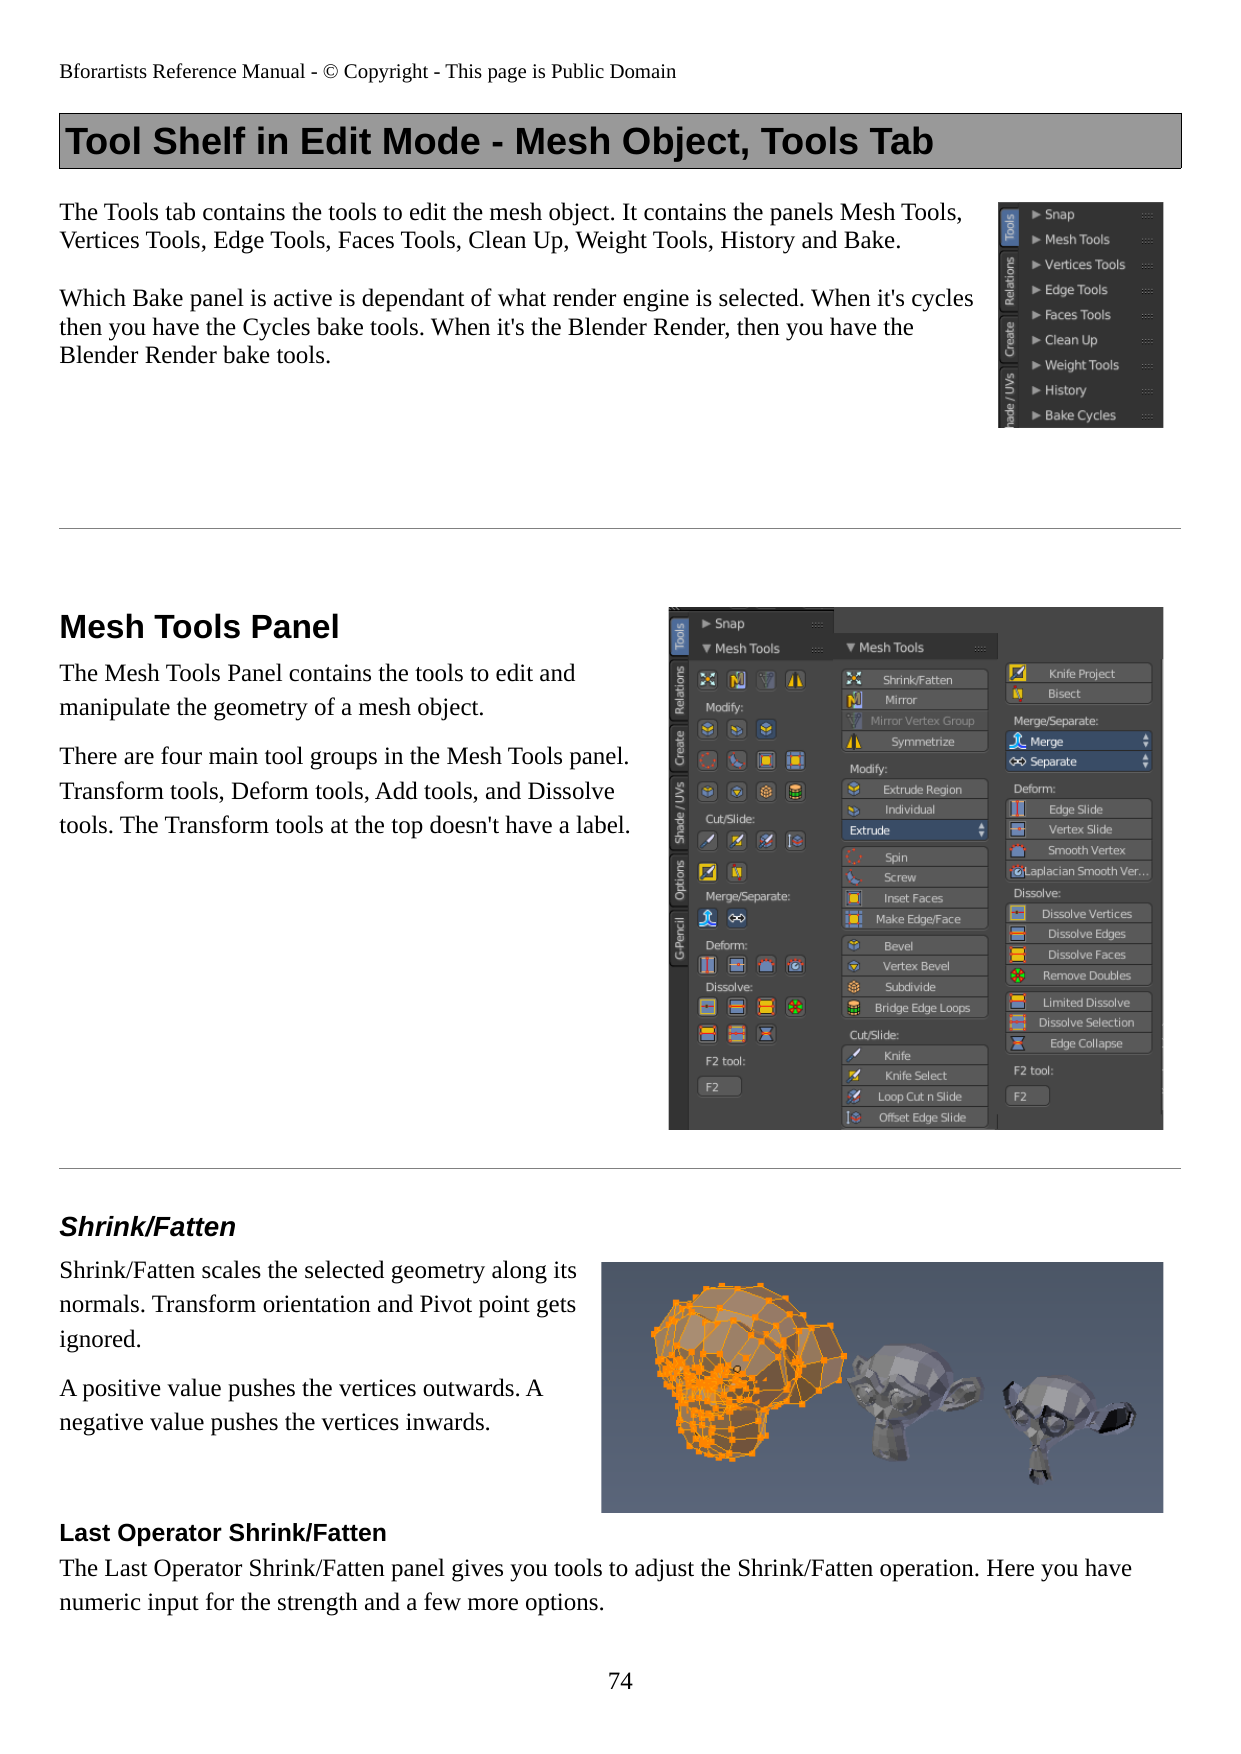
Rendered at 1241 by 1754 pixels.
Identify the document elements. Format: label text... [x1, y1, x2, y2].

picture [668, 607, 1164, 1130]
text A positive value pushes the vertices outwards. A negative value pushes the vertices inwards. [59, 1373, 601, 1436]
text The Mesh Tools Panel contains the tools to edit and manipulate the geometry of a mesh object. [59, 658, 668, 721]
text The Last Operator Shrink/Fatten panel gives you tools to adjust the Shrink/Fatten operation. Here you have numeric input for the strength and a few more options. [59, 1553, 1181, 1616]
subtitle Shrink/Fatten [59, 1210, 1181, 1242]
subtitle [1164, 607, 1181, 645]
text The Tools tab contains the tools to edit the mesh object. It contains the panels Mesh Tools, Vertices Tools, Edge Tools, Faces Tools, Clean Up, Weight Tools, History and Bake. [59, 197, 1181, 254]
text Which Bake panel is active is dependant of what render engine is selected. When it's cycles then you have the Cycles bake tools. When it's the Blender Render, then you have the Blender Render bake tools. [59, 283, 998, 369]
picture [998, 202, 1164, 428]
text Shrink/Fatten scales the selected geometry along its normals. Transform orientation and Pivot point gets ignored. [59, 1255, 1181, 1352]
subtitle Mesh Tools Panel [59, 607, 668, 645]
table_header Tool Shelf in Edit Mode - Mesh Object, Tools Tab [60, 114, 1181, 168]
text There are four main tool groups in the Mesh Tools panel. Transform tools, Deform tools, Add tools, and Dissolve tools. The Transform tools at the top doesn't have a label. [59, 741, 668, 839]
subtitle Last Operator Shrink/Fatten [59, 1518, 1181, 1546]
picture [601, 1262, 1164, 1513]
